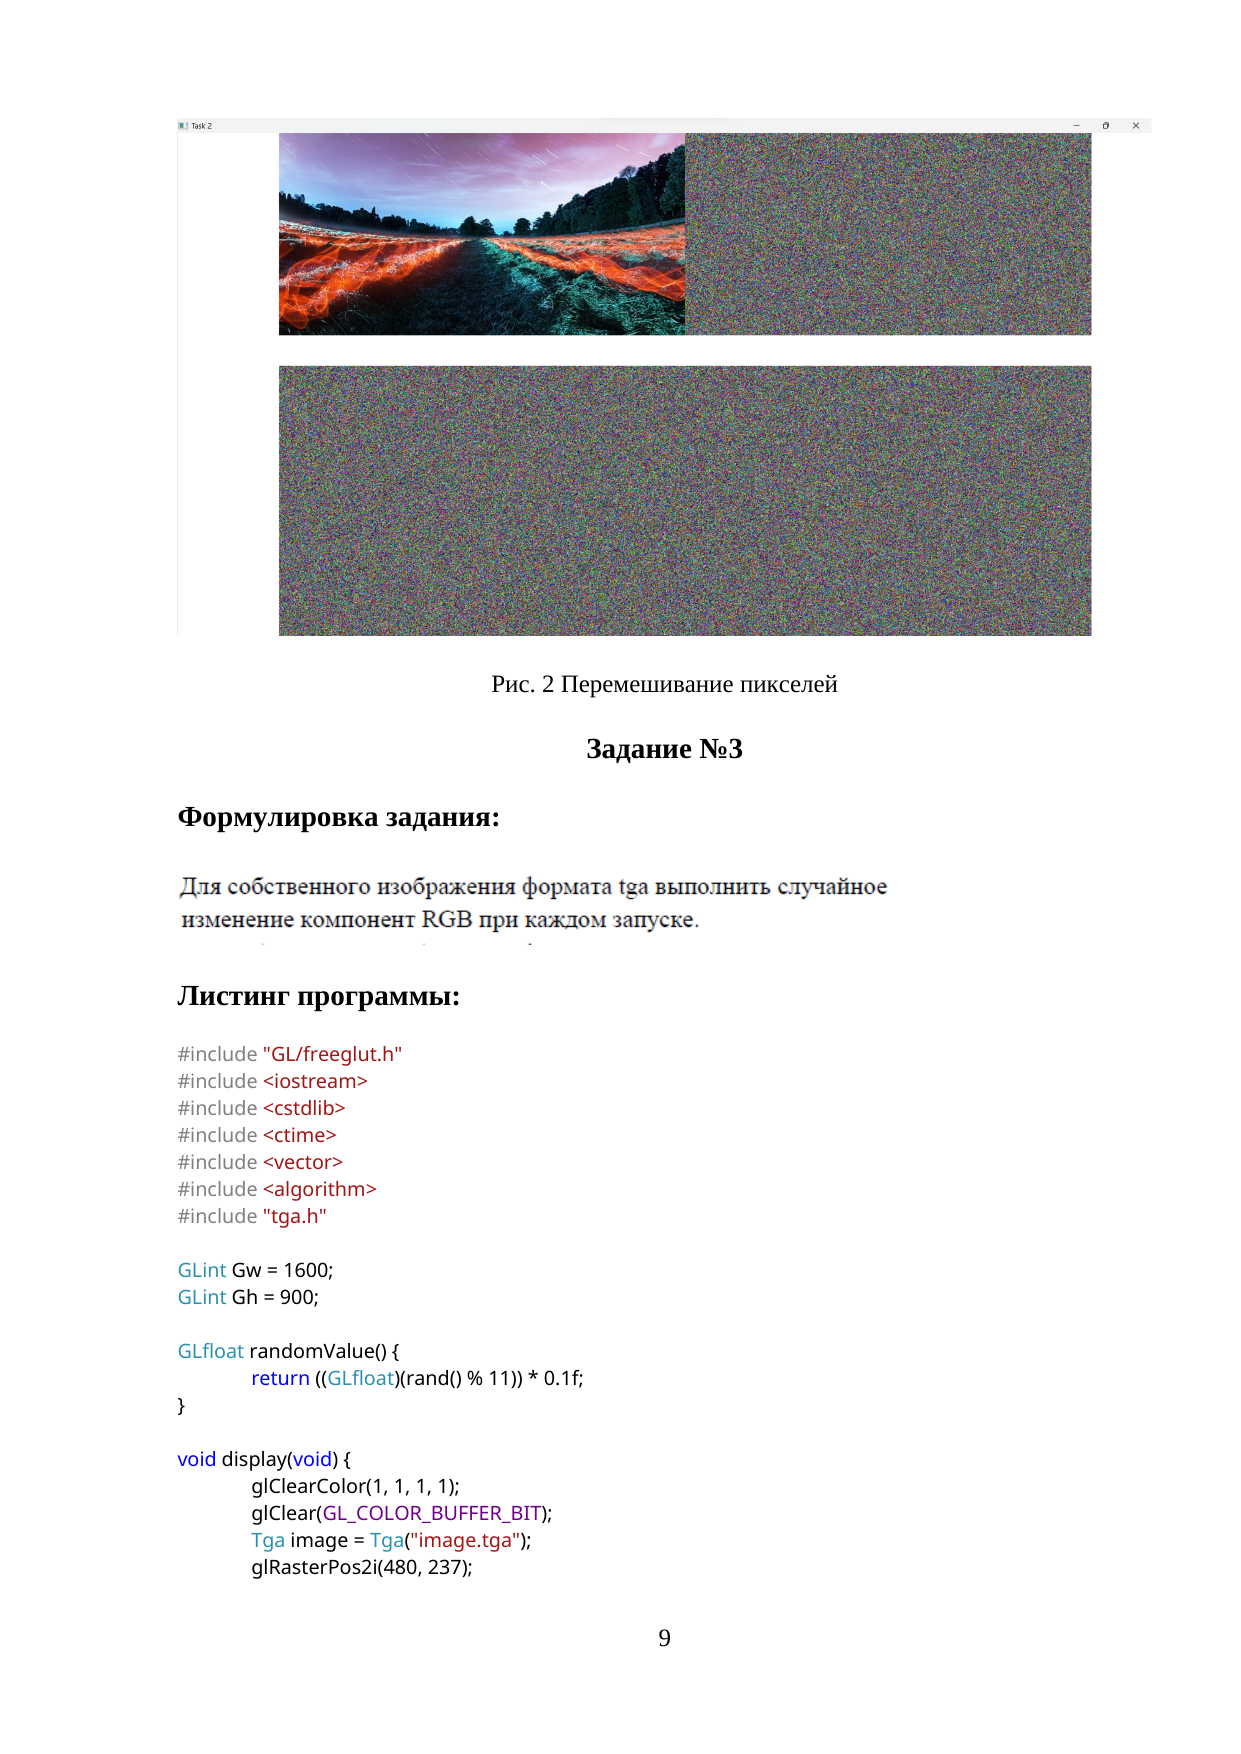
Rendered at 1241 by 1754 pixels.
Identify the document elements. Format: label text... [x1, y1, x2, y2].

text Формулировка задания: [177, 799, 1152, 832]
text #include <vector> [177, 1148, 1152, 1175]
text Листинг программы: [177, 978, 1152, 1012]
text Задание №3 [177, 732, 1152, 765]
text #include <algorithm> [177, 1175, 1152, 1202]
text glClear(GL_COLOR_BUFFER_BIT); [177, 1499, 1152, 1526]
text #include <iostream> [177, 1067, 1152, 1094]
text return ((GLfloat)(rand() % 11)) * 0.1f; [177, 1364, 1152, 1391]
text #include <cstdlib> [177, 1094, 1152, 1121]
text Рис. 2 Перемешивание пикселей [177, 669, 1152, 698]
text GLint Gh = 900; [177, 1283, 1152, 1310]
text GLint Gw = 1600; [177, 1256, 1152, 1283]
text glClearColor(1, 1, 1, 1); [177, 1472, 1152, 1499]
text void display(void) { [177, 1445, 1152, 1472]
text #include <ctime> [177, 1121, 1152, 1148]
picture [177, 118, 1152, 636]
text GLfloat randomValue() { [177, 1337, 1152, 1364]
text } [177, 1391, 1152, 1418]
text Tga image = Tga("image.tga"); [177, 1526, 1152, 1553]
picture [177, 865, 899, 945]
text #include "tga.h" [177, 1202, 1152, 1229]
text #include "GL/freeglut.h" [177, 1040, 1152, 1067]
text glRasterPos2i(480, 237); [177, 1553, 1152, 1580]
